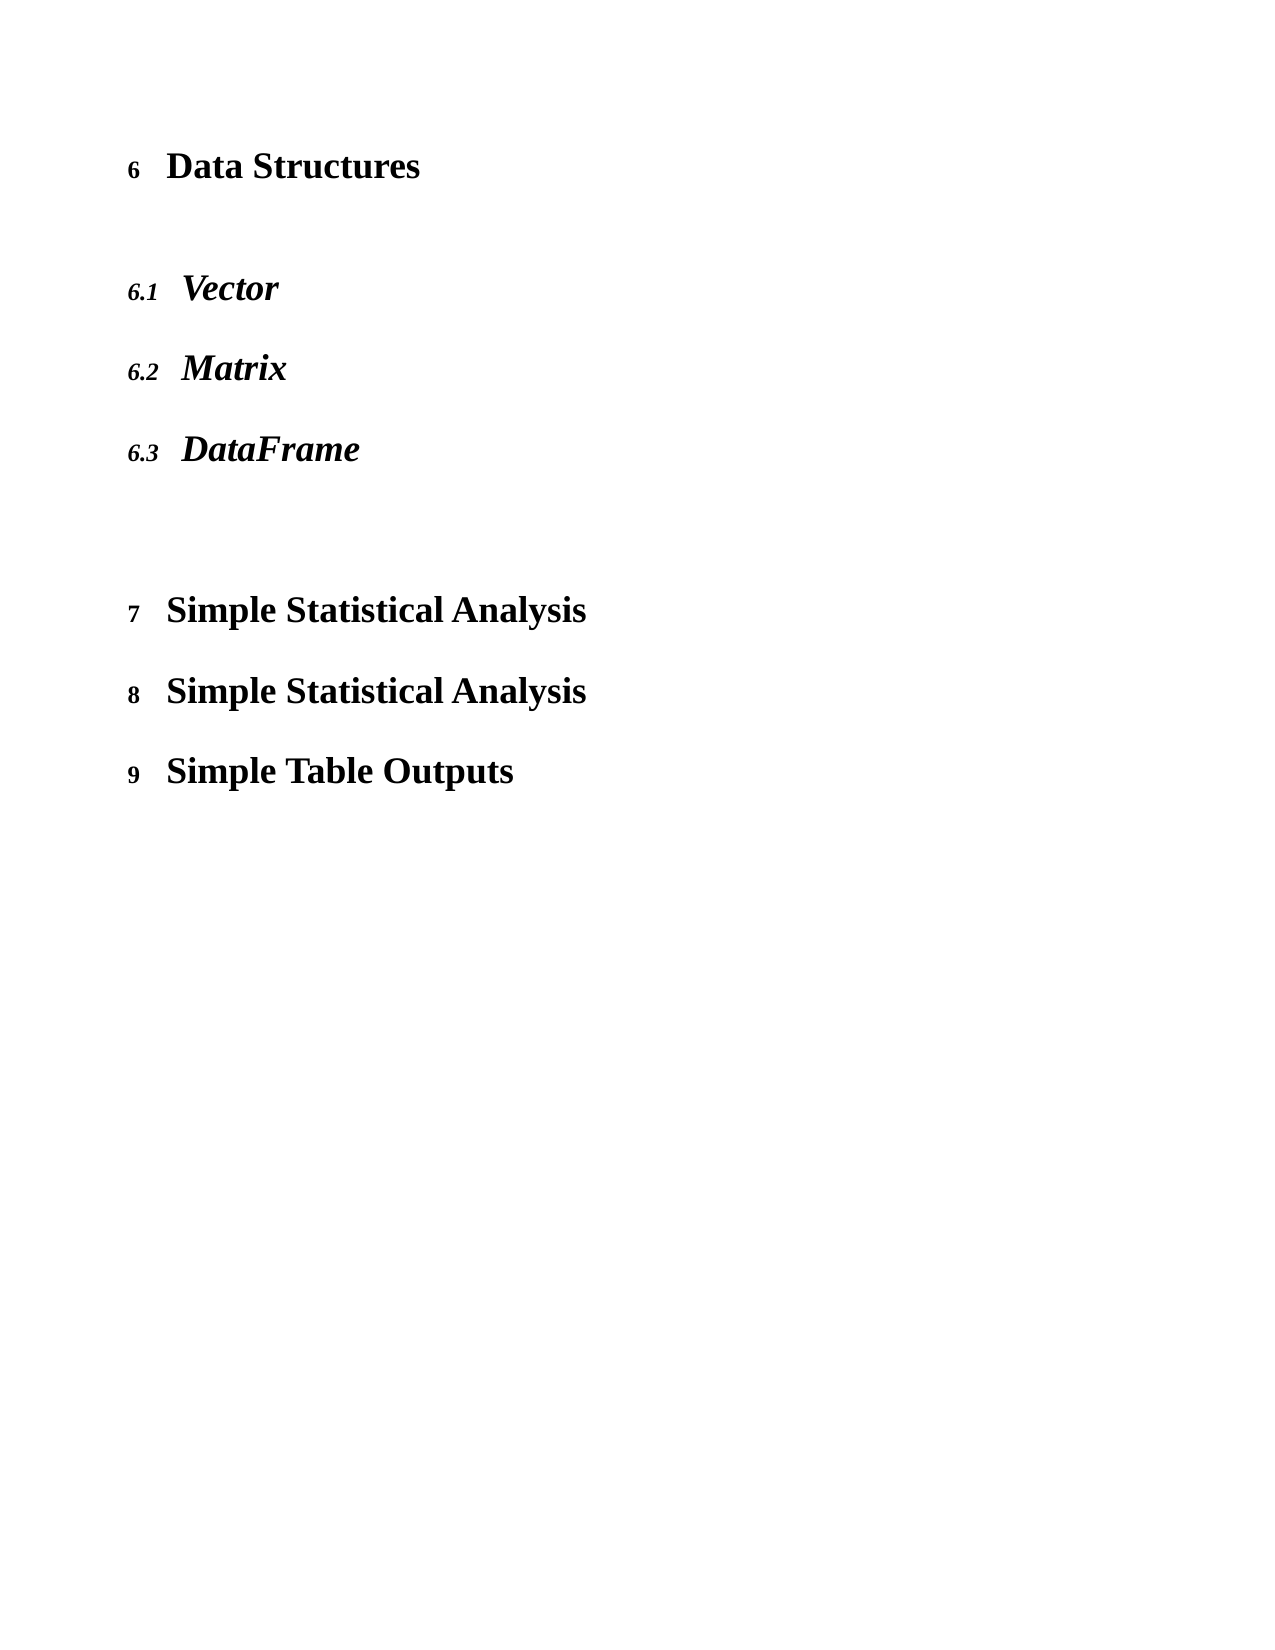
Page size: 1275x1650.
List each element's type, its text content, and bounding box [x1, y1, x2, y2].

subtitle Simple Statistical Analysis [121, 587, 1158, 631]
subtitle DataFrame [121, 426, 1158, 469]
subtitle Simple Table Outputs [121, 749, 1158, 792]
subtitle Matrix [121, 346, 1158, 389]
subtitle Simple Statistical Analysis [121, 668, 1158, 711]
subtitle Data Structures [121, 143, 1158, 186]
subtitle Vector [121, 265, 1158, 308]
